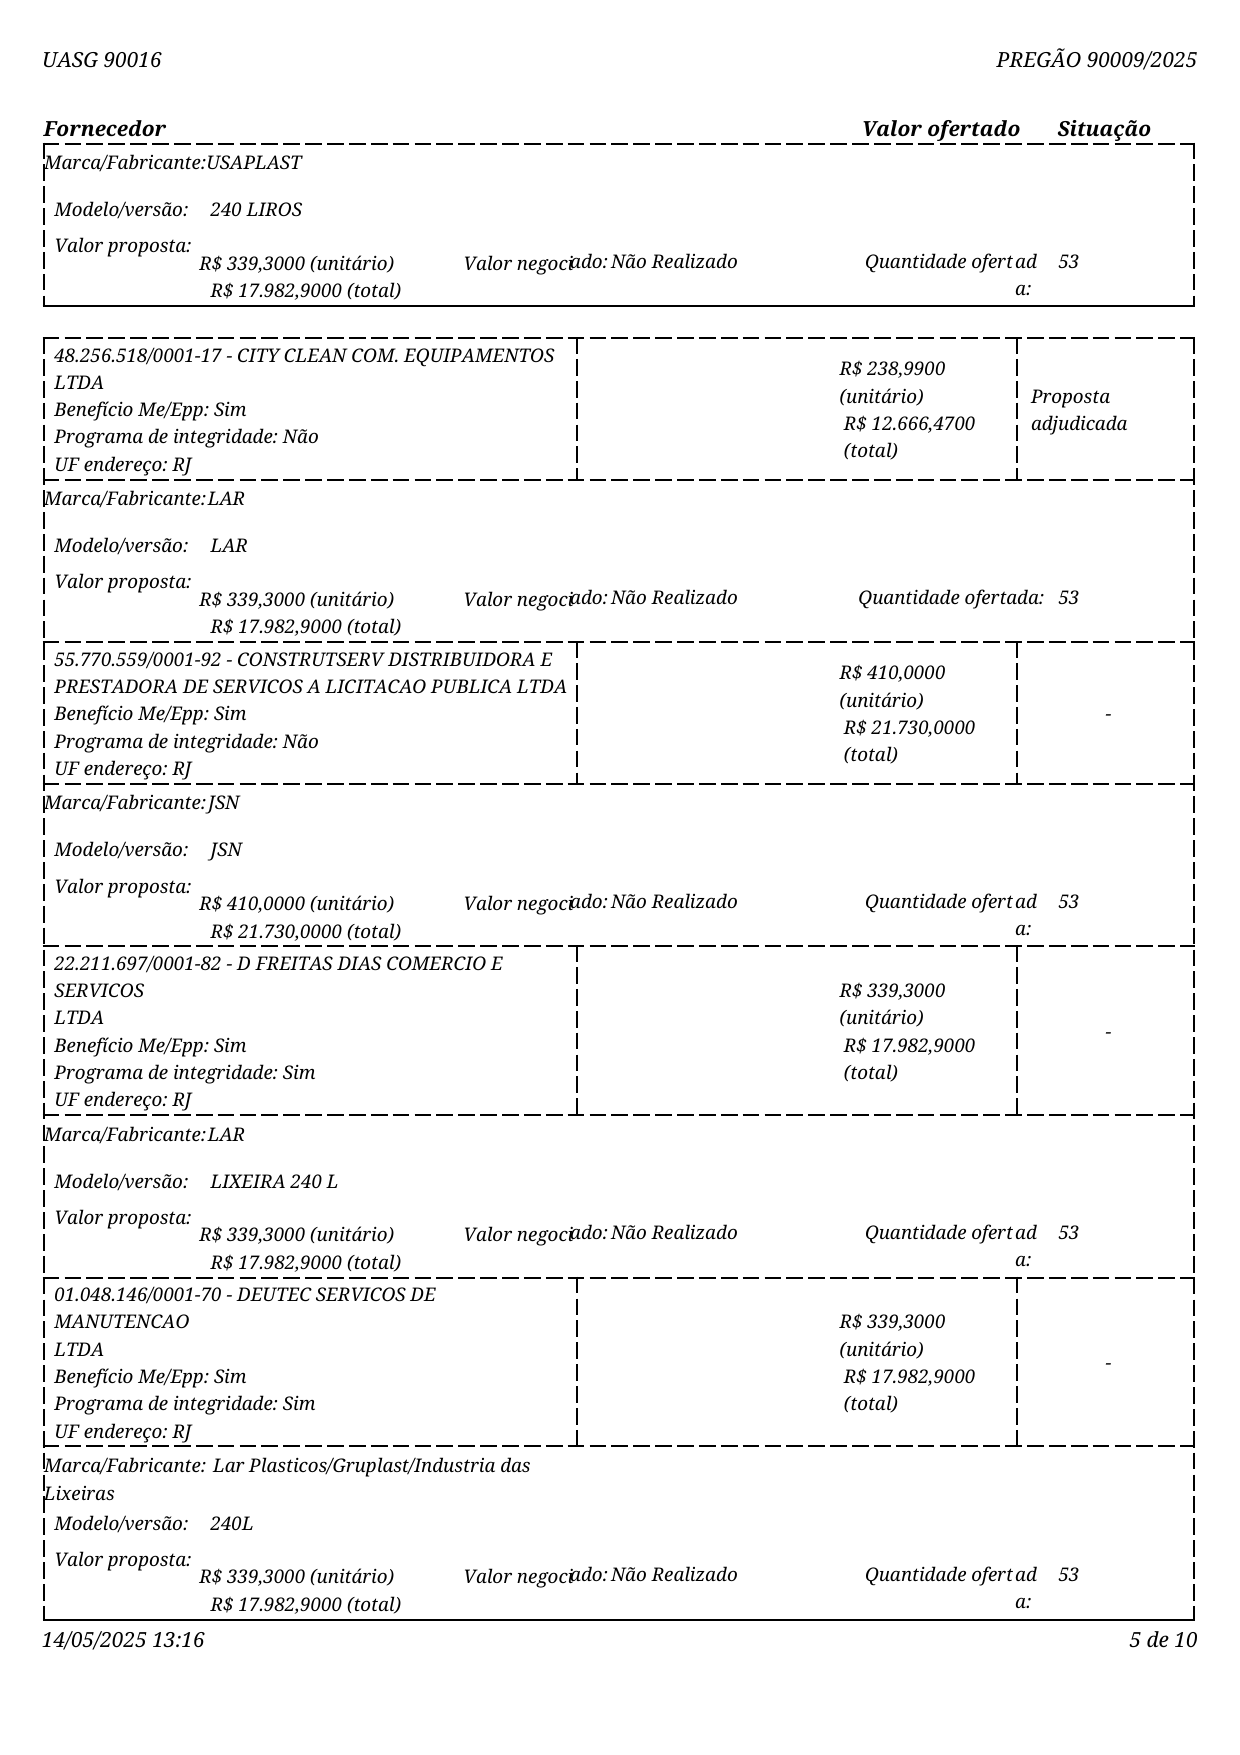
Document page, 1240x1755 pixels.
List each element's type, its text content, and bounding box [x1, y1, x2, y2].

table_cell Modelo/versão: Valor proposta: [44, 1507, 199, 1618]
table_cell - [1101, 1277, 1194, 1445]
table_cell [1017, 1277, 1101, 1445]
table_cell [1101, 143, 1194, 194]
table_cell [577, 1445, 839, 1507]
table_cell [1017, 1445, 1101, 1507]
table_cell [1101, 883, 1194, 945]
table_cell [1101, 1215, 1194, 1277]
table_cell [839, 194, 1017, 243]
table_cell ado: Não Realizado [577, 1215, 839, 1277]
table_cell R$ 339,3000 (unitário) Valor negoci R$ 17.982,9000 (total) [199, 1215, 577, 1277]
table_cell ado: Não Realizado [577, 1556, 839, 1618]
table_cell [577, 945, 839, 1114]
table_cell Marca/Fabricante: JSN [44, 783, 577, 834]
table_cell JSN [199, 834, 577, 883]
table_cell 22.211.697/0001-82 - D FREITAS DIAS COMERCIO E SERVICOS LTDA Benefício Me/Epp: Sim Programa de integridade: Sim UF endereço: RJ [44, 945, 577, 1114]
table_cell [839, 479, 1194, 530]
table_header Proposta adjudicada [1017, 337, 1194, 478]
table_cell [1017, 1165, 1101, 1214]
table_header R$ 238,9900 (unitário) R$ 12.666,4700 (total) [839, 337, 1017, 478]
table_cell [1101, 1507, 1194, 1556]
table_cell 53 [1048, 1215, 1101, 1277]
table_cell 53 [1048, 243, 1101, 305]
table_cell LAR [199, 530, 577, 579]
table_cell ada: [1017, 243, 1048, 305]
table_cell [577, 194, 839, 243]
table_cell ado: Não Realizado [577, 883, 839, 945]
table_cell [577, 783, 839, 834]
table_cell [1017, 783, 1101, 834]
table_cell [1101, 834, 1194, 883]
table_cell [1017, 945, 1101, 1114]
table_cell 240L [199, 1507, 577, 1556]
table_cell 240 LIROS [199, 194, 577, 243]
table_cell Quantidade ofert [839, 883, 1017, 945]
table_cell [1101, 1556, 1194, 1618]
table_cell LIXEIRA 240 L [199, 1165, 577, 1214]
table_cell [1101, 783, 1194, 834]
table_cell Quantidade ofert [839, 1215, 1017, 1277]
table_cell R$ 410,0000 (unitário) Valor negoci R$ 21.730,0000 (total) [199, 883, 577, 945]
table_header 48.256.518/0001-17 - CITY CLEAN COM. EQUIPAMENTOS LTDA Benefício Me/Epp: Sim Programa de integridade: Não UF endereço: RJ [44, 337, 577, 478]
table_cell ado: Não Realizado [577, 243, 839, 305]
table_cell Modelo/versão: Valor proposta: [44, 194, 199, 305]
table_cell [1101, 1114, 1194, 1165]
table_cell [839, 783, 1017, 834]
table_cell [577, 1277, 839, 1445]
table_cell R$ 339,3000 (unitário) Valor negoci R$ 17.982,9000 (total) [199, 243, 577, 305]
table_cell Quantidade ofert [839, 243, 1017, 305]
table_cell ada: [1017, 1215, 1048, 1277]
table_cell [839, 1114, 1017, 1165]
table_cell [1017, 194, 1101, 243]
table_cell - [1101, 945, 1194, 1114]
table_cell Marca/Fabricante: USAPLAST [44, 143, 577, 194]
table_cell Marca/Fabricante: Lar Plasticos/Gruplast/Industria das Lixeiras [44, 1445, 577, 1507]
table_cell [577, 834, 839, 883]
table_cell Quantidade ofertada: [839, 579, 1048, 641]
table_cell - [1101, 641, 1194, 782]
table_cell [1017, 1114, 1101, 1165]
table_cell R$ 339,3000 (unitário) R$ 17.982,9000 (total) [839, 945, 1017, 1114]
table_cell [1101, 194, 1194, 243]
table_cell [839, 143, 1017, 194]
table_cell [839, 1507, 1017, 1556]
table_cell ado: Não Realizado [577, 579, 839, 641]
table_header [577, 337, 839, 478]
table_cell [839, 1445, 1017, 1507]
table_cell Marca/Fabricante: LAR [44, 479, 577, 530]
table_cell [1101, 1165, 1194, 1214]
table_cell [1101, 243, 1194, 305]
table_cell [577, 479, 839, 530]
table_cell ada: [1017, 883, 1048, 945]
table_cell ada: [1017, 1556, 1048, 1618]
table_cell [839, 834, 1017, 883]
table_cell Modelo/versão: Valor proposta: [44, 530, 199, 641]
table_cell Quantidade ofert [839, 1556, 1017, 1618]
table_cell R$ 339,3000 (unitário) Valor negoci R$ 17.982,9000 (total) [199, 1556, 577, 1618]
table_cell [1017, 143, 1101, 194]
table_cell Modelo/versão: Valor proposta: [44, 834, 199, 945]
table_cell 53 [1048, 1556, 1101, 1618]
table_cell [577, 1114, 839, 1165]
table_cell [1017, 641, 1101, 782]
table_cell R$ 339,3000 (unitário) R$ 17.982,9000 (total) [839, 1277, 1017, 1445]
table_cell 01.048.146/0001-70 - DEUTEC SERVICOS DE MANUTENCAO LTDA Benefício Me/Epp: Sim Programa de integridade: Sim UF endereço: RJ [44, 1277, 577, 1445]
table_cell [839, 530, 1194, 579]
table_cell 53 [1048, 579, 1194, 641]
table_cell R$ 339,3000 (unitário) Valor negoci R$ 17.982,9000 (total) [199, 579, 577, 641]
table_cell 53 [1048, 883, 1101, 945]
table_cell [577, 1507, 839, 1556]
table_cell [577, 641, 839, 782]
table_cell [1101, 1445, 1194, 1507]
table_cell [1017, 834, 1101, 883]
table_cell Marca/Fabricante: LAR [44, 1114, 577, 1165]
table_cell [839, 1165, 1017, 1214]
table_cell R$ 410,0000 (unitário) R$ 21.730,0000 (total) [839, 641, 1017, 782]
table_cell Modelo/versão: Valor proposta: [44, 1165, 199, 1277]
table_cell 55.770.559/0001-92 - CONSTRUTSERV DISTRIBUIDORA E PRESTADORA DE SERVICOS A LICITACAO PUBLICA LTDA Benefício Me/Epp: Sim Programa de integridade: Não UF endereço: RJ [44, 641, 577, 782]
table_cell [577, 143, 839, 194]
table_cell [577, 530, 839, 579]
table_cell [577, 1165, 839, 1214]
table_cell [1017, 1507, 1101, 1556]
